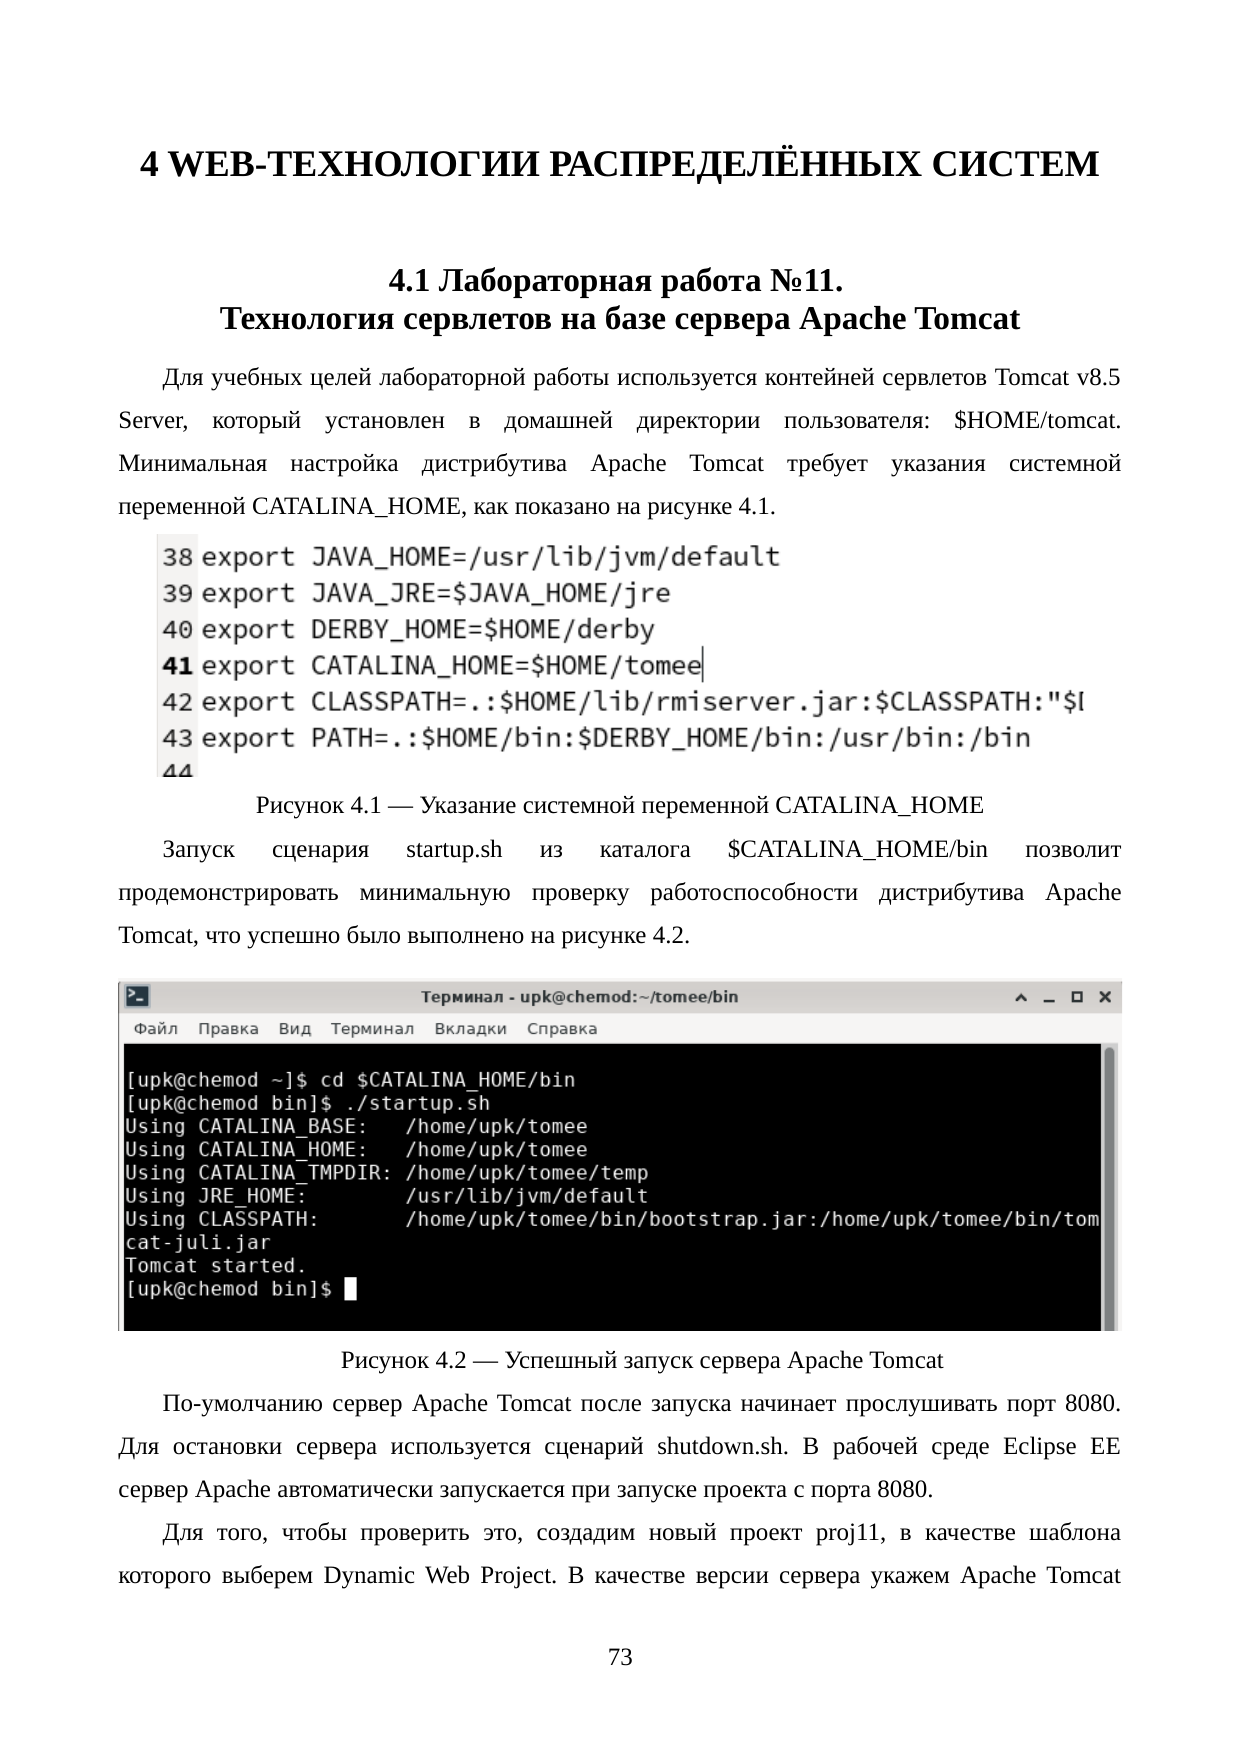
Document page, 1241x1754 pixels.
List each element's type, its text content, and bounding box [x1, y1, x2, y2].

text Запуск сценария startup.sh из каталога $CATALINA_HOME/bin позволит продемонстрировать минимальную проверку работоспособности дистрибутива Apache Tomcat, что успешно было выполнено на рисунке 4.2. [118, 834, 1122, 949]
text Рисунок 4.2 — Успешный запуск сервера Apache Tomcat [118, 1331, 1122, 1374]
text Рисунок 4.1 — Указание системной переменной CATALINA_HOME [118, 777, 1122, 819]
text По-умолчанию сервер Apache Tomcat после запуска начинает прослушивать порт 8080. Для остановки сервера используется сценарий shutdown.sh. В рабочей среде Eclipse EE сервер Apache автоматически запускается при запуске проекта с порта 8080. [118, 1388, 1122, 1503]
text [118, 963, 1122, 978]
text Для того, чтобы проверить это, создадим новый проект proj11, в качестве шаблона которого выберем Dynamic Web Project. В качестве версии сервера укажем Apache Tomcat [118, 1517, 1122, 1589]
picture [118, 978, 1123, 1331]
subtitle 4.1 Лабораторная работа №11. Технология сервлетов на базе сервера Apache Tomcat [118, 260, 1122, 337]
subtitle 4 WEB-ТЕХНОЛОГИИ РАСПРЕДЕЛЁННЫХ СИСТЕМ [118, 142, 1122, 185]
picture [156, 534, 1084, 777]
text Для учебных целей лабораторной работы используется контейней сервлетов Tomcat v8.5 Server, который установлен в домашней директории пользователя: $HOME/tomcat. Минимальная настройка дистрибутива Apache Tomcat требует указания системной переменной CATALINA_HOME, как показано на рисунке 4.1. [118, 362, 1122, 520]
